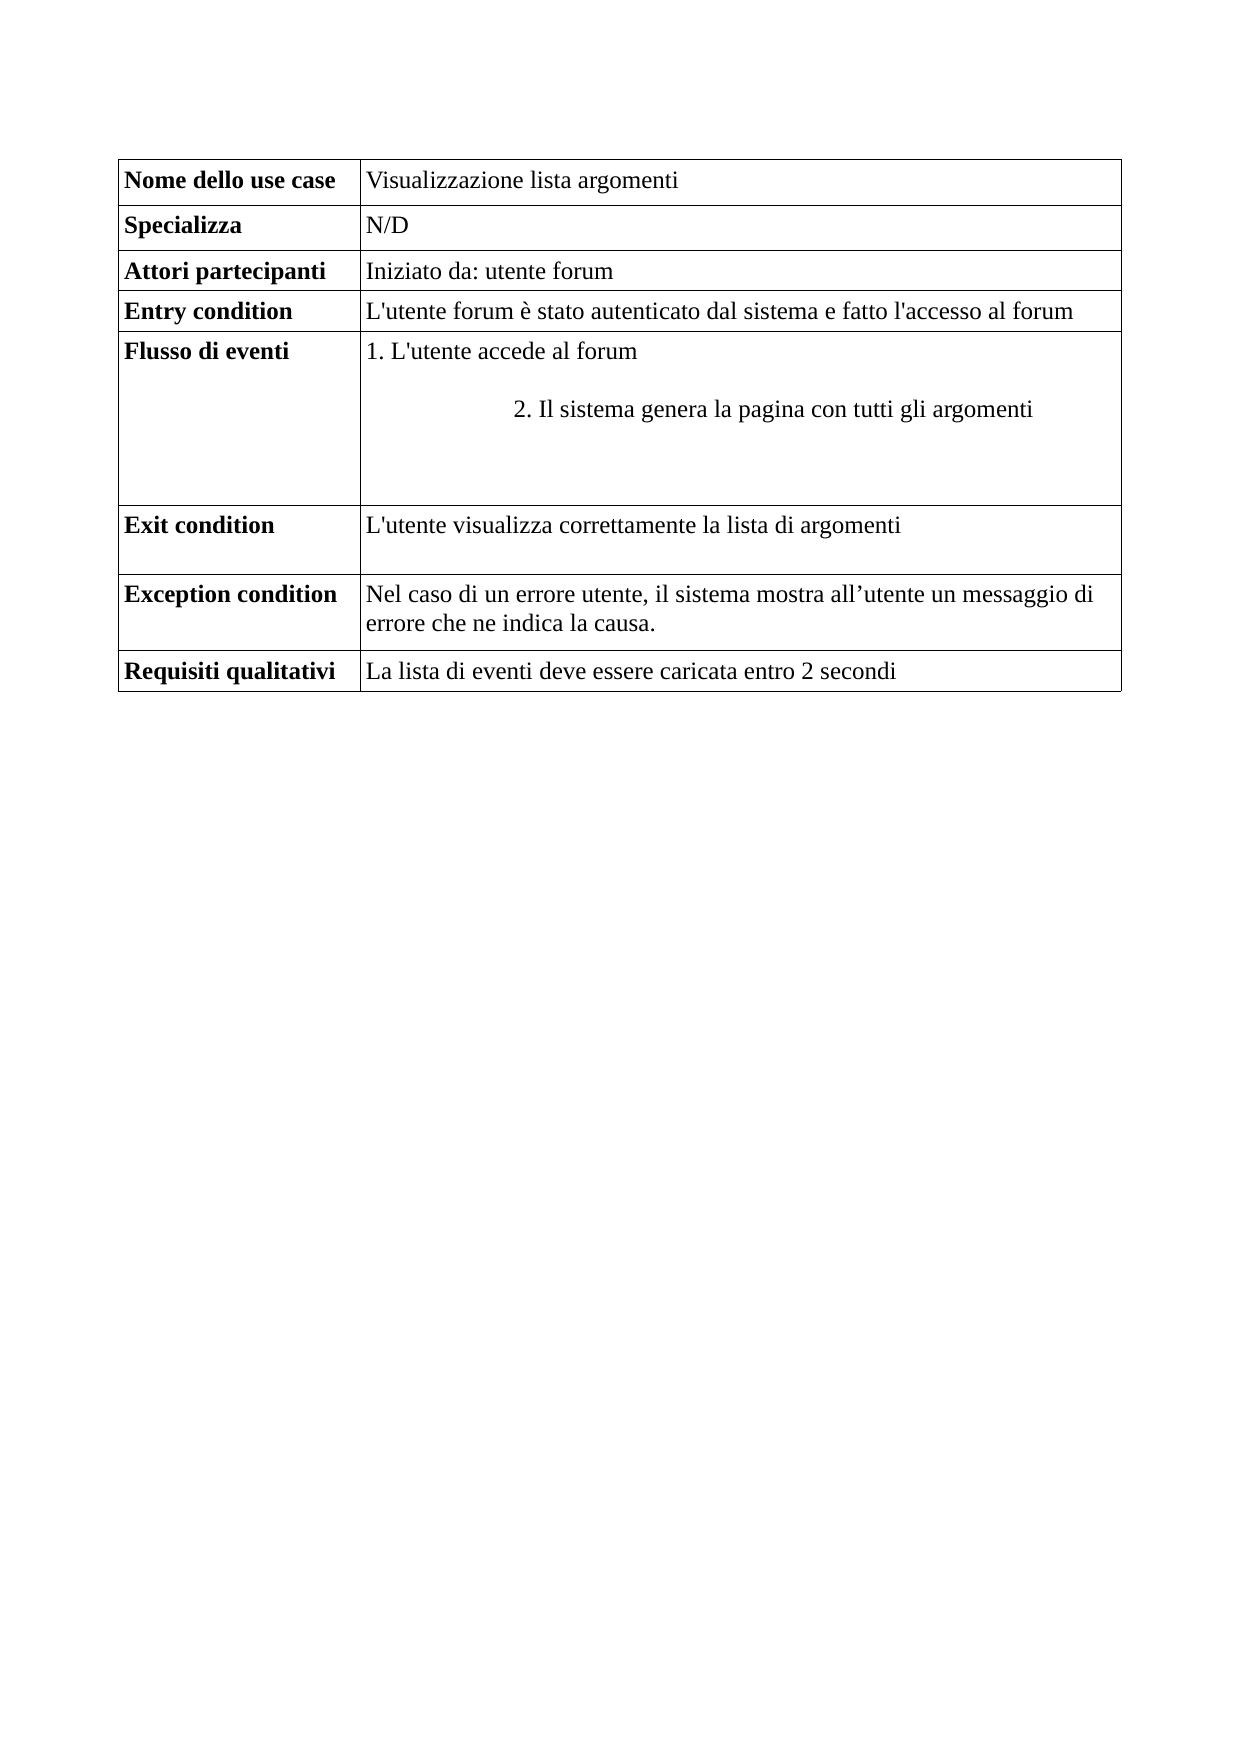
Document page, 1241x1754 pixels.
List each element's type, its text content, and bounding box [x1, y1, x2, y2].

table_cell Flusso di eventi [119, 332, 360, 505]
table_header Visualizzazione lista argomenti [361, 160, 1121, 205]
table_cell Iniziato da: utente forum [361, 251, 1121, 290]
table_cell Nel caso di un errore utente, il sistema mostra all’utente un messaggio di errore che ne indica la causa. [361, 575, 1121, 650]
table_cell Attori partecipanti [119, 251, 360, 290]
table_cell L'utente forum è stato autenticato dal sistema e fatto l'accesso al forum [361, 291, 1121, 331]
table_cell La lista di eventi deve essere caricata entro 2 secondi [361, 651, 1121, 691]
table_cell L'utente visualizza correttamente la lista di argomenti [361, 506, 1121, 574]
table_header Nome dello use case [119, 160, 360, 205]
table_cell Exception condition [119, 575, 360, 650]
table_cell Exit condition [119, 506, 360, 574]
table_cell Requisiti qualitativi [119, 651, 360, 691]
table_cell Entry condition [119, 291, 360, 331]
table_cell Specializza [119, 206, 360, 250]
table_cell L'utente accede al forum Il sistema genera la pagina con tutti gli argomenti [361, 332, 1121, 505]
table_cell N/D [361, 206, 1121, 250]
